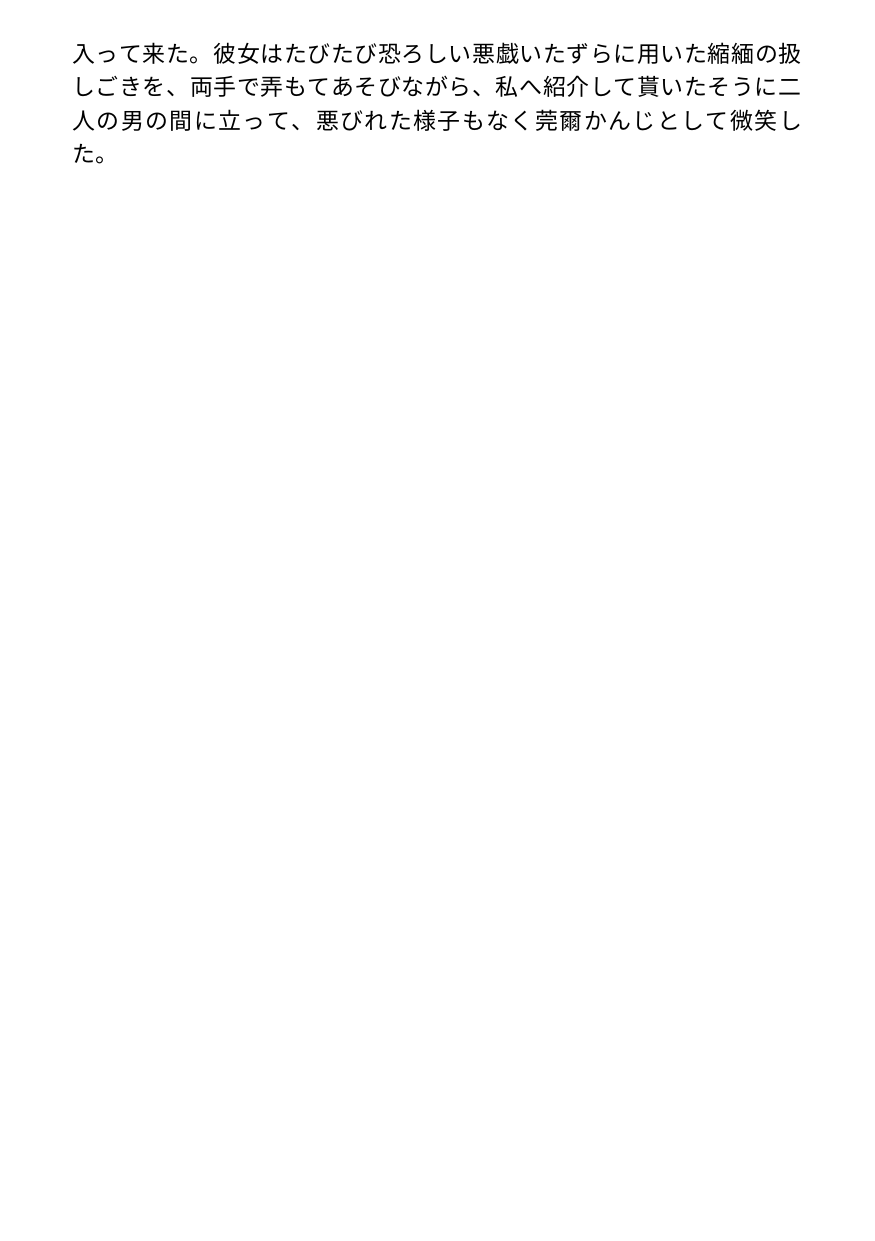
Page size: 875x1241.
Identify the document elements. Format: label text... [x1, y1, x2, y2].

text 入って来た。彼女はたびたび恐ろしい悪戯いたずらに用いた縮緬の扱しごきを、両手で弄もてあそびながら、私へ紹介して貰いたそうに二人の男の間に立って、悪びれた様子もなく莞爾かんじとして微笑した。 [72, 36, 802, 169]
